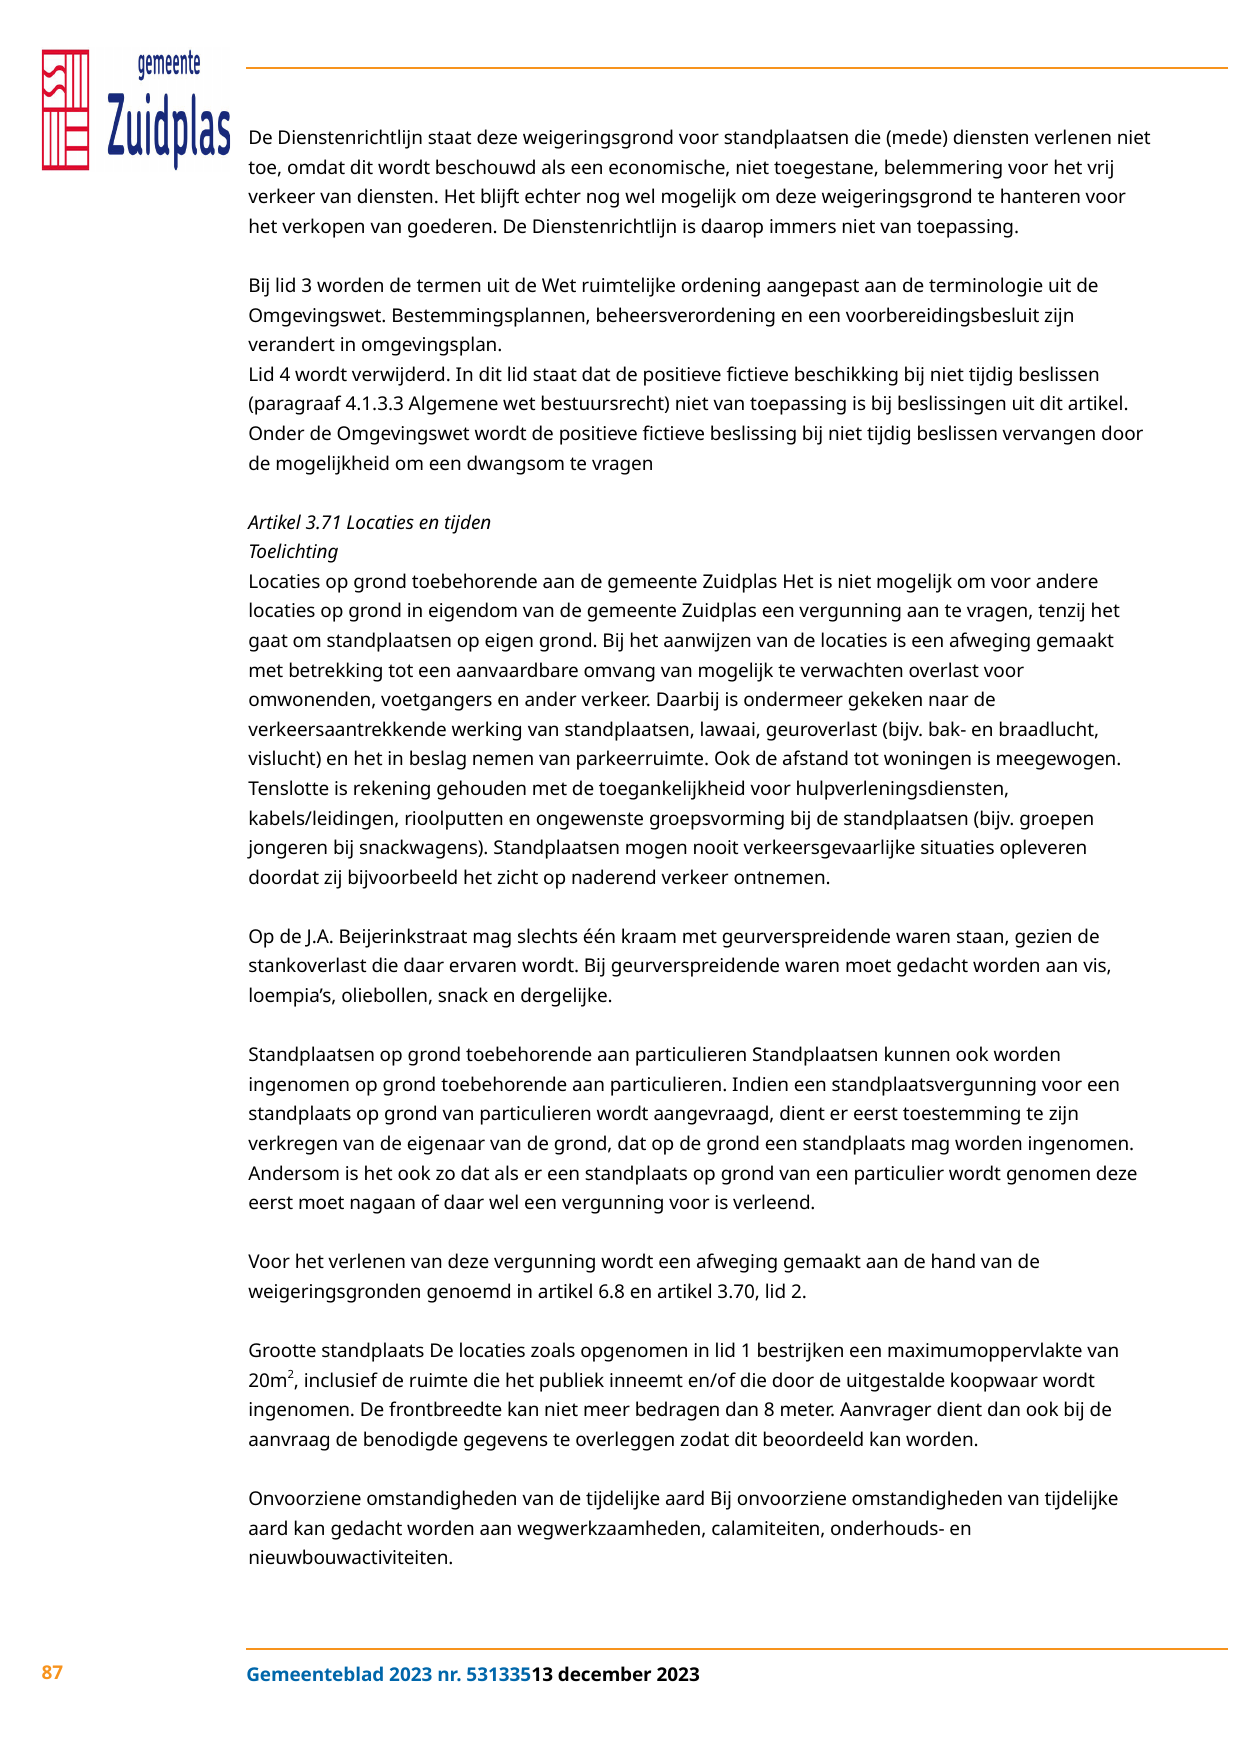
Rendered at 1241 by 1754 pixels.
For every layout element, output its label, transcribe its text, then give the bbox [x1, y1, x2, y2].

picture [41, 47, 231, 172]
text Op de J.A. Beijerinkstraat mag slechts één kraam met geurverspreidende waren staan, gezien de stankoverlast die daar ervaren wordt. Bij geurverspreidende waren moet gedacht worden aan vis, loempia’s, oliebollen, snack en dergelijke. [248, 923, 1152, 1008]
text Grootte standplaats De locaties zoals opgenomen in lid 1 bestrijken een maximumoppervlakte van 20m2, inclusief de ruimte die het publiek inneemt en/of die door de uitgestalde koopwaar wordt ingenomen. De frontbreedte kan niet meer bedragen dan 8 meter. Aanvrager dient dan ook bij de aanvraag de benodigde gegevens te overleggen zodat dit beoordeeld kan worden. [248, 1337, 1152, 1452]
text Bij lid 3 worden de termen uit de Wet ruimtelijke ordening aangepast aan de terminologie uit de Omgevingswet. Bestemmingsplannen, beheersverordening en een voorbereidingsbesluit zijn verandert in omgevingsplan. [248, 272, 1152, 357]
text Artikel 3.71 Locaties en tijden [248, 509, 1152, 535]
text Locaties op grond toebehorende aan de gemeente Zuidplas Het is niet mogelijk om voor andere locaties op grond in eigendom van de gemeente Zuidplas een vergunning aan te vragen, tenzij het gaat om standplaatsen op eigen grond. Bij het aanwijzen van de locaties is een afweging gemaakt met betrekking tot een aanvaardbare omvang van mogelijk te verwachten overlast voor omwonenden, voetgangers en ander verkeer. Daarbij is ondermeer gekeken naar de verkeersaantrekkende werking van standplaatsen, lawaai, geuroverlast (bijv. bak- en braadlucht, vislucht) en het in beslag nemen van parkeerruimte. Ook de afstand tot woningen is meegewogen. Tenslotte is rekening gehouden met de toegankelijkheid voor hulpverleningsdiensten, kabels/leidingen, rioolputten en ongewenste groepsvorming bij de standplaatsen (bijv. groepen jongeren bij snackwagens). Standplaatsen mogen nooit verkeersgevaarlijke situaties opleveren doordat zij bijvoorbeeld het zicht op naderend verkeer ontnemen. [248, 568, 1152, 890]
text Toelichting [248, 538, 1152, 564]
text De Dienstenrichtlijn staat deze weigeringsgrond voor standplaatsen die (mede) diensten verlenen niet toe, omdat dit wordt beschouwd als een economische, niet toegestane, belemmering voor het vrij verkeer van diensten. Het blijft echter nog wel mogelijk om deze weigeringsgrond te hanteren voor het verkopen van goederen. De Dienstenrichtlijn is daarop immers niet van toepassing. [248, 124, 1152, 239]
text Lid 4 wordt verwijderd. In dit lid staat dat de positieve fictieve beschikking bij niet tijdig beslissen (paragraaf 4.1.3.3 Algemene wet bestuursrecht) niet van toepassing is bij beslissingen uit dit artikel. Onder de Omgevingswet wordt de positieve fictieve beslissing bij niet tijdig beslissen vervangen door de mogelijkheid om een dwangsom te vragen [248, 361, 1152, 476]
text Onvoorziene omstandigheden van de tijdelijke aard Bij onvoorziene omstandigheden van tijdelijke aard kan gedacht worden aan wegwerkzaamheden, calamiteiten, onderhouds- en nieuwbouwactiviteiten. [248, 1485, 1152, 1570]
text Standplaatsen op grond toebehorende aan particulieren Standplaatsen kunnen ook worden ingenomen op grond toebehorende aan particulieren. Indien een standplaatsvergunning voor een standplaats op grond van particulieren wordt aangevraagd, dient er eerst toestemming te zijn verkregen van de eigenaar van de grond, dat op de grond een standplaats mag worden ingenomen. Andersom is het ook zo dat als er een standplaats op grond van een particulier wordt genomen deze eerst moet nagaan of daar wel een vergunning voor is verleend. [248, 1041, 1152, 1215]
text Voor het verlenen van deze vergunning wordt een afweging gemaakt aan de hand van de weigeringsgronden genoemd in artikel 6.8 en artikel 3.70, lid 2. [248, 1248, 1152, 1304]
